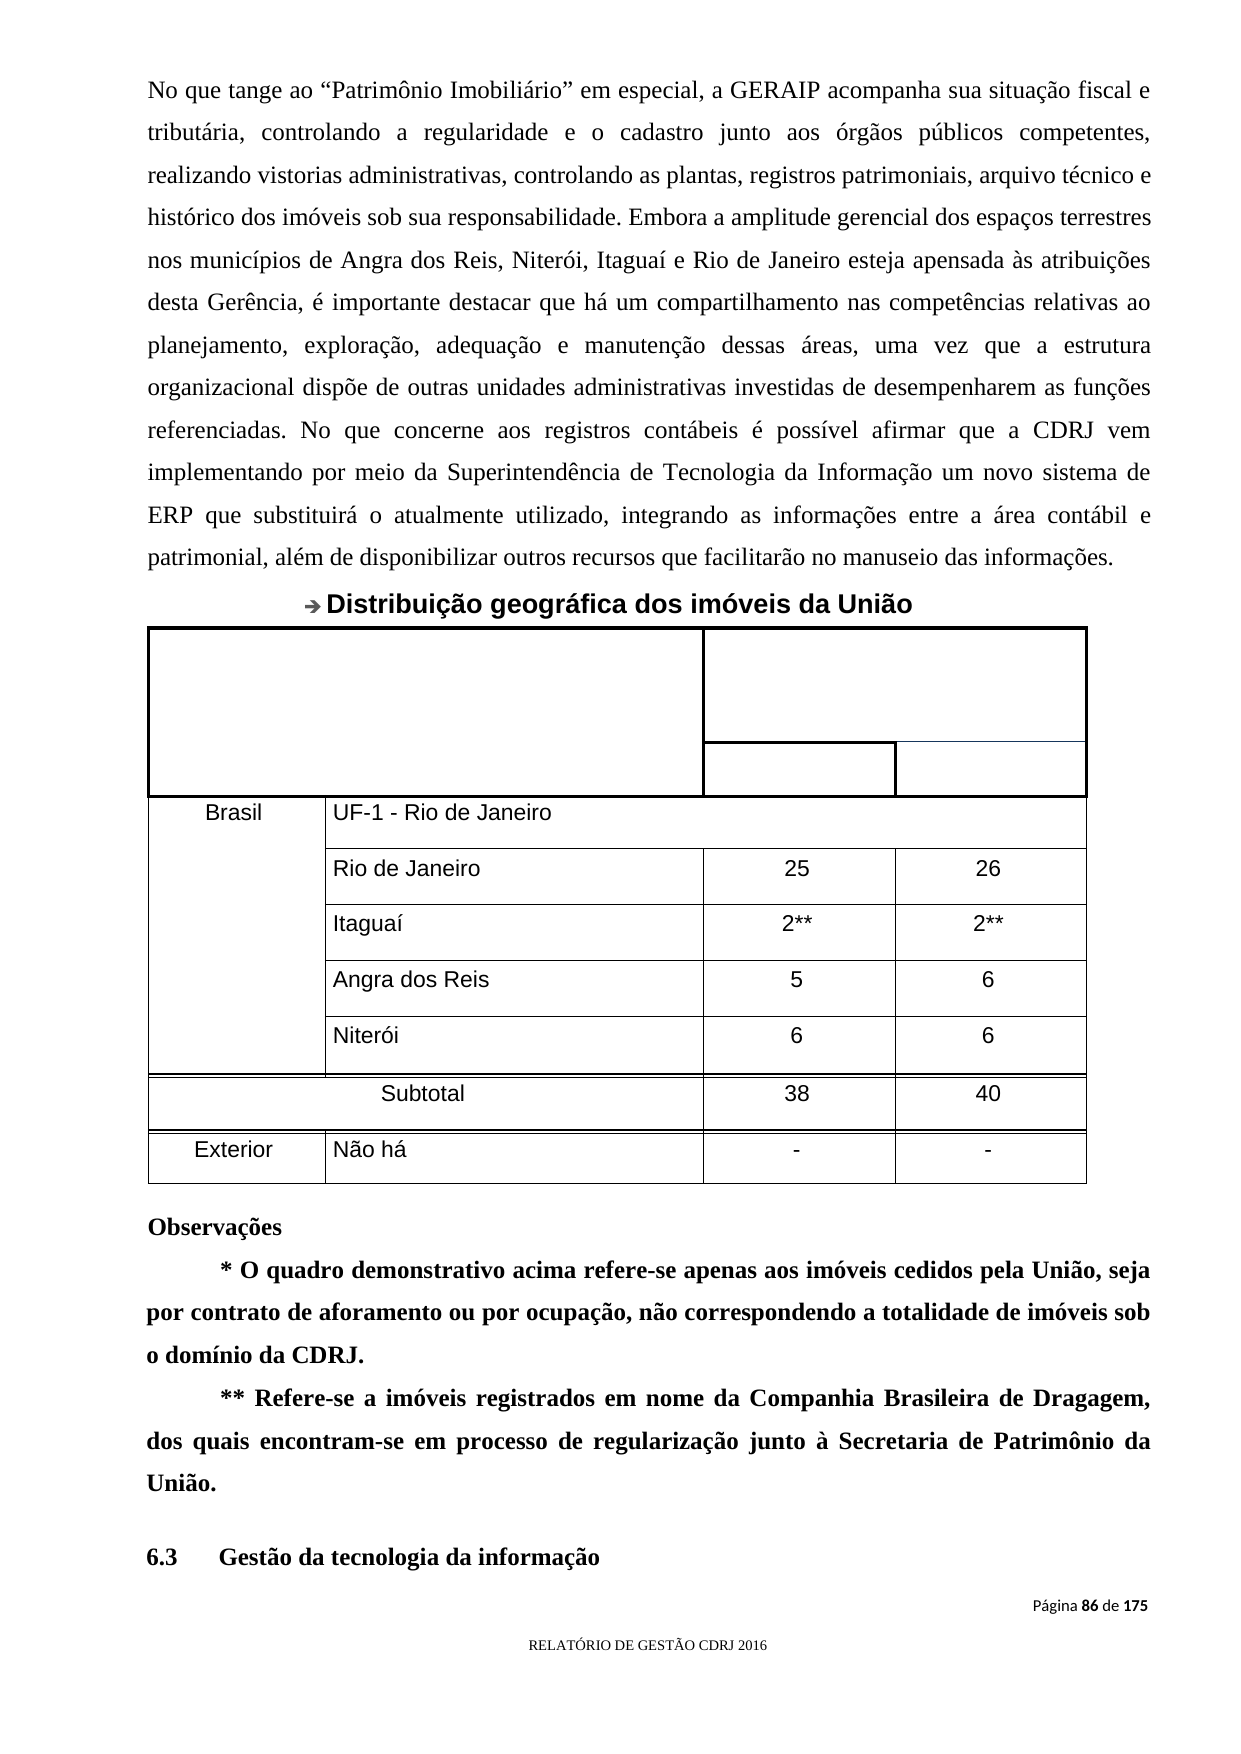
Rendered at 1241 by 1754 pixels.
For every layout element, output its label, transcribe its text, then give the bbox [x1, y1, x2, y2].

table_cell Brasil [149, 798, 325, 1073]
text * O quadro demonstrativo acima refere-se apenas aos imóveis cedidos pela União, seja por contrato de aforamento ou por ocupação, não correspondendo a totalidade de imóveis sob o domínio da CDRJ. [146, 1255, 1152, 1369]
table_cell 38 [704, 1078, 895, 1129]
table_cell 26 [896, 849, 1086, 904]
text 6.3 Gestão da tecnologia da informação [146, 1542, 1152, 1571]
table_cell Rio de Janeiro [326, 849, 703, 904]
table_cell UF-1 - Rio de Janeiro [326, 798, 703, 848]
table_cell Niterói [326, 1017, 703, 1073]
subtitle  Distribuição geográfica dos imóveis da União [303, 588, 1152, 619]
table_cell 2** [896, 905, 1086, 960]
table_cell Exterior [149, 1134, 325, 1183]
table_cell 6 [704, 1017, 895, 1073]
table_cell 25 [704, 849, 895, 904]
table_header Localização Geográfica [150, 630, 702, 795]
table_cell 2** [704, 905, 895, 960]
table_cell 6 [896, 1017, 1086, 1073]
text ** Refere-se a imóveis registrados em nome da Companhia Brasileira de Dragagem, dos quais encontram-se em processo de regularização junto à Secretaria de Patrimônio da União. [146, 1383, 1152, 1497]
table_cell Não há [326, 1134, 703, 1183]
table_cell [703, 798, 1086, 848]
table_header Quantidade de Imóveis de propriedade da União de responsabilidade da CDRJ [705, 630, 1085, 741]
table_cell Exercício 2016 [705, 744, 894, 795]
text No que tange ao “Patrimônio Imobiliário” em especial, a GERAIP acompanha sua situação fiscal e tributária, controlando a regularidade e o cadastro junto aos órgãos públicos competentes, realizando vistorias administrativas, controlando as plantas, registros patrimoniais, arquivo técnico e histórico dos imóveis sob sua responsabilidade. Embora a amplitude gerencial dos espaços terrestres nos municípios de Angra dos Reis, Niterói, Itaguaí e Rio de Janeiro esteja apensada às atribuições desta Gerência, é importante destacar que há um compartilhamento nas competências relativas ao planejamento, exploração, adequação e manutenção dessas áreas, uma vez que a estrutura organizacional dispõe de outras unidades administrativas investidas de desempenharem as funções referenciadas. No que concerne aos registros contábeis é possível afirmar que a CDRJ vem implementando por meio da Superintendência de Tecnologia da Informação um novo sistema de ERP que substituirá o atualmente utilizado, integrando as informações entre a área contábil e patrimonial, além de disponibilizar outros recursos que facilitarão no manuseio das informações. [147, 75, 1152, 571]
table_cell - [704, 1134, 895, 1183]
table_cell Angra dos Reis [326, 961, 703, 1016]
table_cell - [896, 1134, 1086, 1183]
table_cell 6 [896, 961, 1086, 1016]
table_cell 40 [896, 1078, 1086, 1129]
table_cell Exercício 2015 [897, 742, 1085, 795]
table_cell 5 [704, 961, 895, 1016]
table_cell Subtotal [149, 1078, 703, 1129]
table_cell Itaguaí [326, 905, 703, 960]
text Observações [147, 1212, 1152, 1241]
